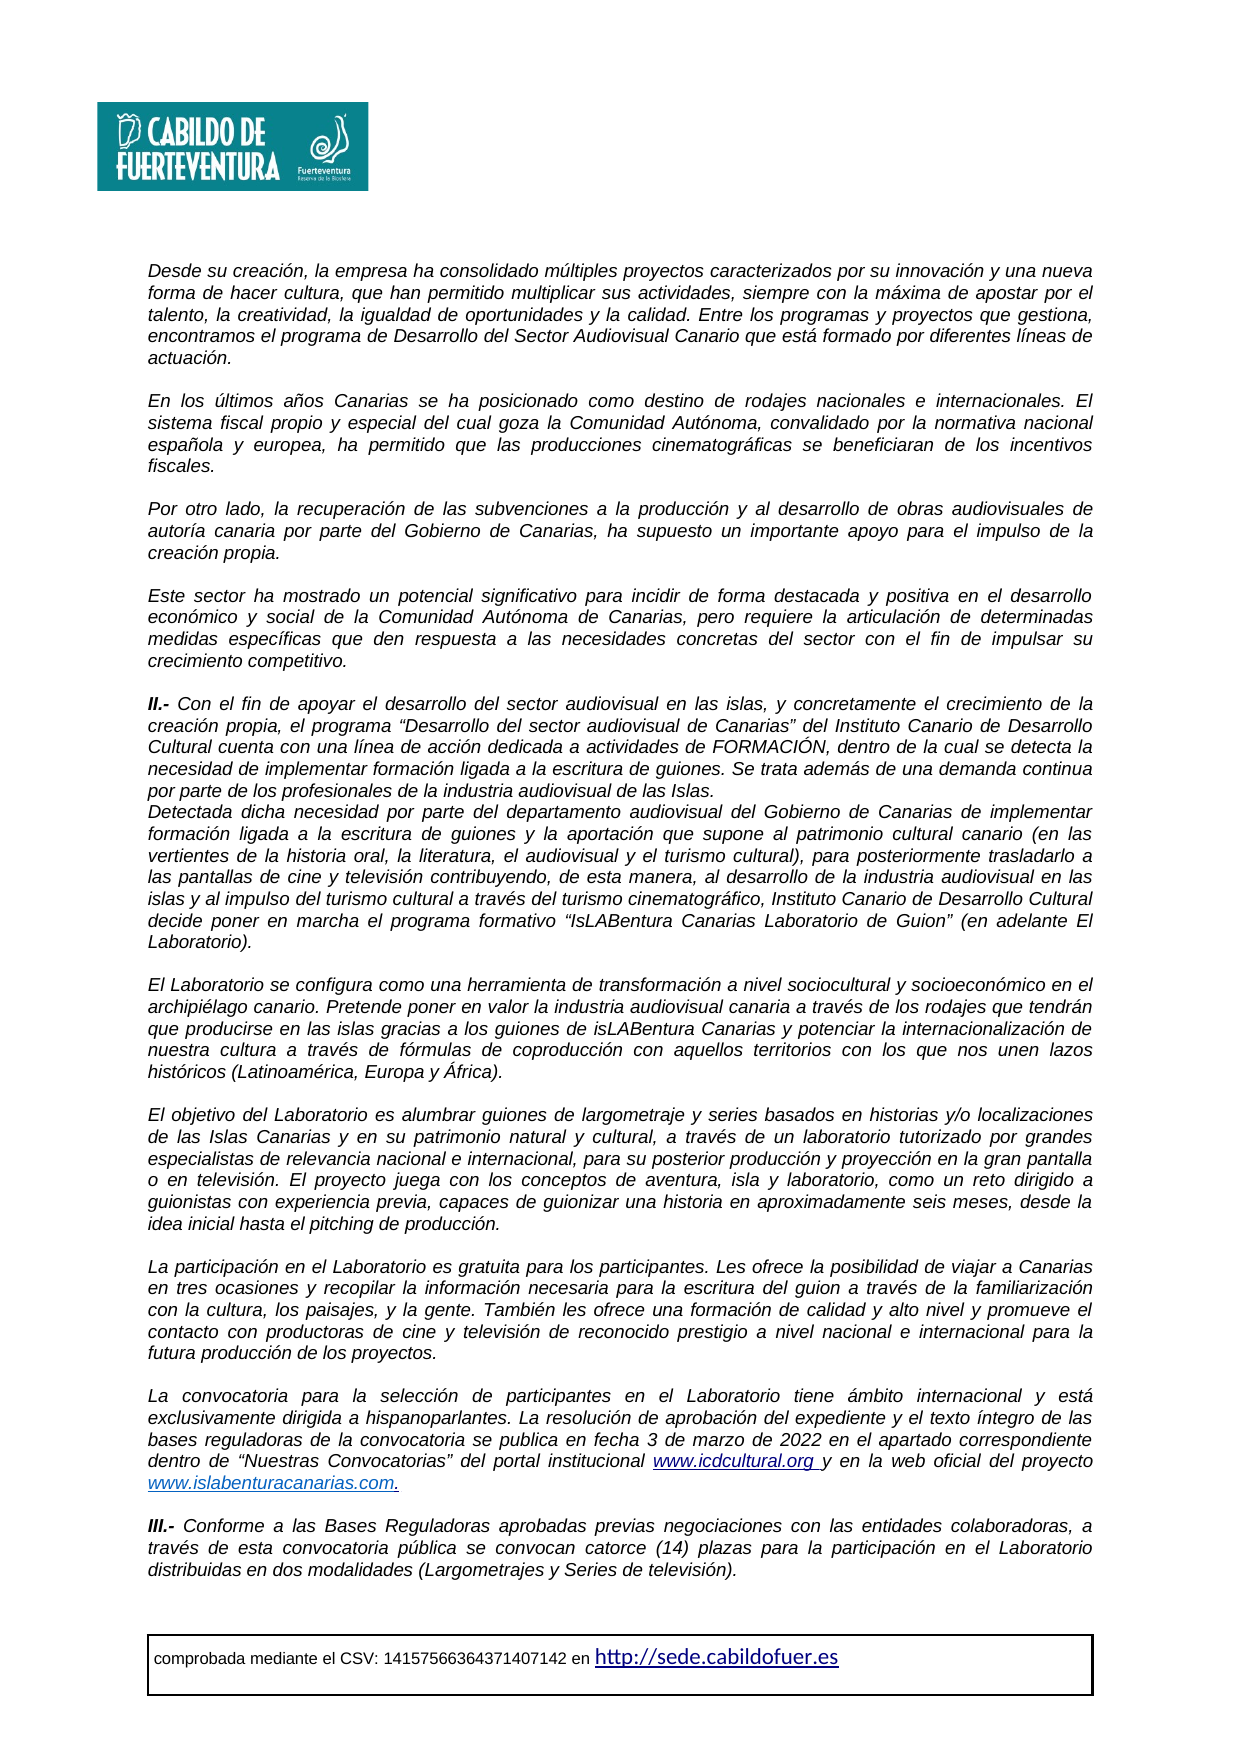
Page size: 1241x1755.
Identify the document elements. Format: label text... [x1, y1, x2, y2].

text Por otro lado, la recuperación de las subvenciones a la producción y al desarrollo de obras audiovisuales de autoría canaria por parte del Gobierno de Canarias, ha supuesto un importante apoyo para el impulso de la creación propia. [148, 498, 1093, 563]
text En los últimos años Canarias se ha posicionado como destino de rodajes nacionales e internacionales. El sistema fiscal propio y especial del cual goza la Comunidad Autónoma, convalidado por la normativa nacional española y europea, ha permitido que las producciones cinematográficas se beneficiaran de los incentivos fiscales. [148, 390, 1093, 477]
text III.- Conforme a las Bases Reguladoras aprobadas previas negociaciones con las entidades colaboradoras, a través de esta convocatoria pública se convocan catorce (14) plazas para la participación en el Laboratorio distribuidas en dos modalidades (Largometrajes y Series de televisión). [148, 1515, 1093, 1580]
text La participación en el Laboratorio es gratuita para los participantes. Les ofrece la posibilidad de viajar a Canarias en tres ocasiones y recopilar la información necesaria para la escritura del guion a través de la familiarización con la cultura, los paisajes, y la gente. También les ofrece una formación de calidad y alto nivel y promueve el contacto con productoras de cine y televisión de reconocido prestigio a nivel nacional e internacional para la futura producción de los proyectos. [148, 1255, 1093, 1364]
text Este sector ha mostrado un potencial significativo para incidir de forma destacada y positiva en el desarrollo económico y social de la Comunidad Autónoma de Canarias, pero requiere la articulación de determinadas medidas específicas que den respuesta a las necesidades concretas del sector con el fin de impulsar su crecimiento competitivo. [148, 585, 1093, 671]
text II.- Con el fin de apoyar el desarrollo del sector audiovisual en las islas, y concretamente el crecimiento de la creación propia, el programa “Desarrollo del sector audiovisual de Canarias” del Instituto Canario de Desarrollo Cultural cuenta con una línea de acción dedicada a actividades de FORMACIÓN, dentro de la cual se detecta la necesidad de implementar formación ligada a la escritura de guiones. Se trata además de una demanda continua por parte de los profesionales de la industria audiovisual de las Islas. [148, 693, 1093, 801]
text La convocatoria para la selección de participantes en el Laboratorio tiene ámbito internacional y está exclusivamente dirigida a hispanoparlantes. La resolución de aprobación del expediente y el texto íntegro de las bases reguladoras de la convocatoria se publica en fecha 3 de marzo de 2022 en el apartado correspondiente dentro de “Nuestras Convocatorias” del portal institucional www.icdcultural.org y en la web oficial del proyecto www.islabenturacanarias.com. [148, 1385, 1093, 1493]
text El objetivo del Laboratorio es alumbrar guiones de largometraje y series basados en historias y/o localizaciones de las Islas Canarias y en su patrimonio natural y cultural, a través de un laboratorio tutorizado por grandes especialistas de relevancia nacional e internacional, para su posterior producción y proyección en la gran pantalla o en televisión. El proyecto juega con los conceptos de aventura, isla y laboratorio, como un reto dirigido a guionistas con experiencia previa, capaces de guionizar una historia en aproximadamente seis meses, desde la idea inicial hasta el pitching de producción. [148, 1104, 1093, 1234]
text Detectada dicha necesidad por parte del departamento audiovisual del Gobierno de Canarias de implementar formación ligada a la escritura de guiones y la aportación que supone al patrimonio cultural canario (en las vertientes de la historia oral, la literatura, el audiovisual y el turismo cultural), para posteriormente trasladarlo a las pantallas de cine y televisión contribuyendo, de esta manera, al desarrollo de la industria audiovisual en las islas y al impulso del turismo cultural a través del turismo cinematográfico, Instituto Canario de Desarrollo Cultural decide poner en marcha el programa formativo “IsLABentura Canarias Laboratorio de Guion” (en adelante El Laboratorio). [148, 801, 1093, 953]
text El Laboratorio se configura como una herramienta de transformación a nivel sociocultural y socioeconómico en el archipiélago canario. Pretende poner en valor la industria audiovisual canaria a través de los rodajes que tendrán que producirse en las islas gracias a los guiones de isLABentura Canarias y potenciar la internacionalización de nuestra cultura a través de fórmulas de coproducción con aquellos territorios con los que nos unen lazos históricos (Latinoamérica, Europa y África). [148, 974, 1093, 1082]
text Desde su creación, la empresa ha consolidado múltiples proyectos caracterizados por su innovación y una nueva forma de hacer cultura, que han permitido multiplicar sus actividades, siempre con la máxima de apostar por el talento, la creatividad, la igualdad de oportunidades y la calidad. Entre los programas y proyectos que gestiona, encontramos el programa de Desarrollo del Sector Audiovisual Canario que está formado por diferentes líneas de actuación. [148, 260, 1093, 368]
